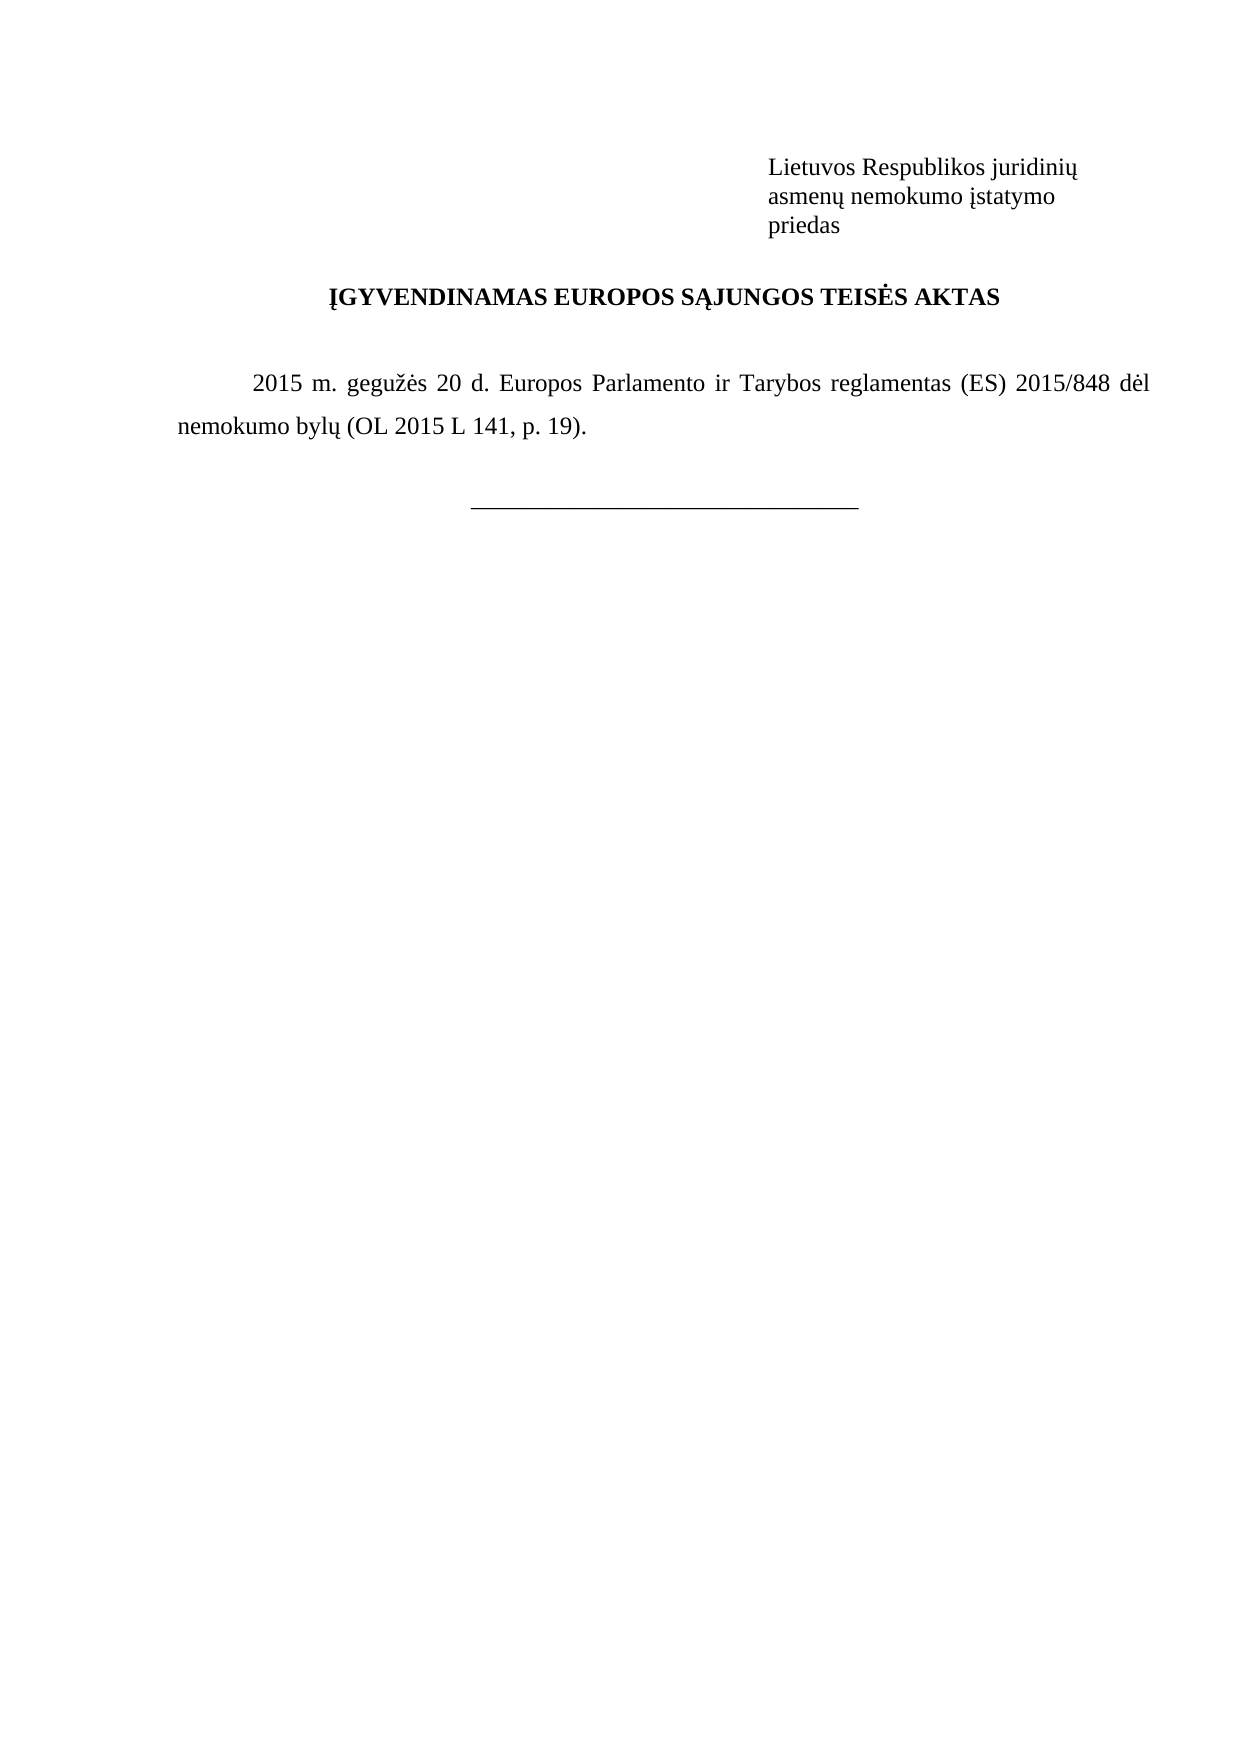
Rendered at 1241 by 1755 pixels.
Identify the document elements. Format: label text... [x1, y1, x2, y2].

text _______________________________ [177, 483, 1152, 512]
text Lietuvos Respublikos juridinių [177, 152, 1152, 181]
text priedas [177, 210, 1152, 238]
text 2015 m. gegužės 20 d. Europos Parlamento ir Tarybos reglamentas (ES) 2015/848 dėl nemokumo bylų (OL 2015 L 141, p. 19). [177, 368, 1152, 440]
text asmenų nemokumo įstatymo [177, 181, 1152, 210]
text ĮGYVENDINAMAS EUROPOS SĄJUNGOS TEISĖS AKTAS [177, 282, 1152, 310]
